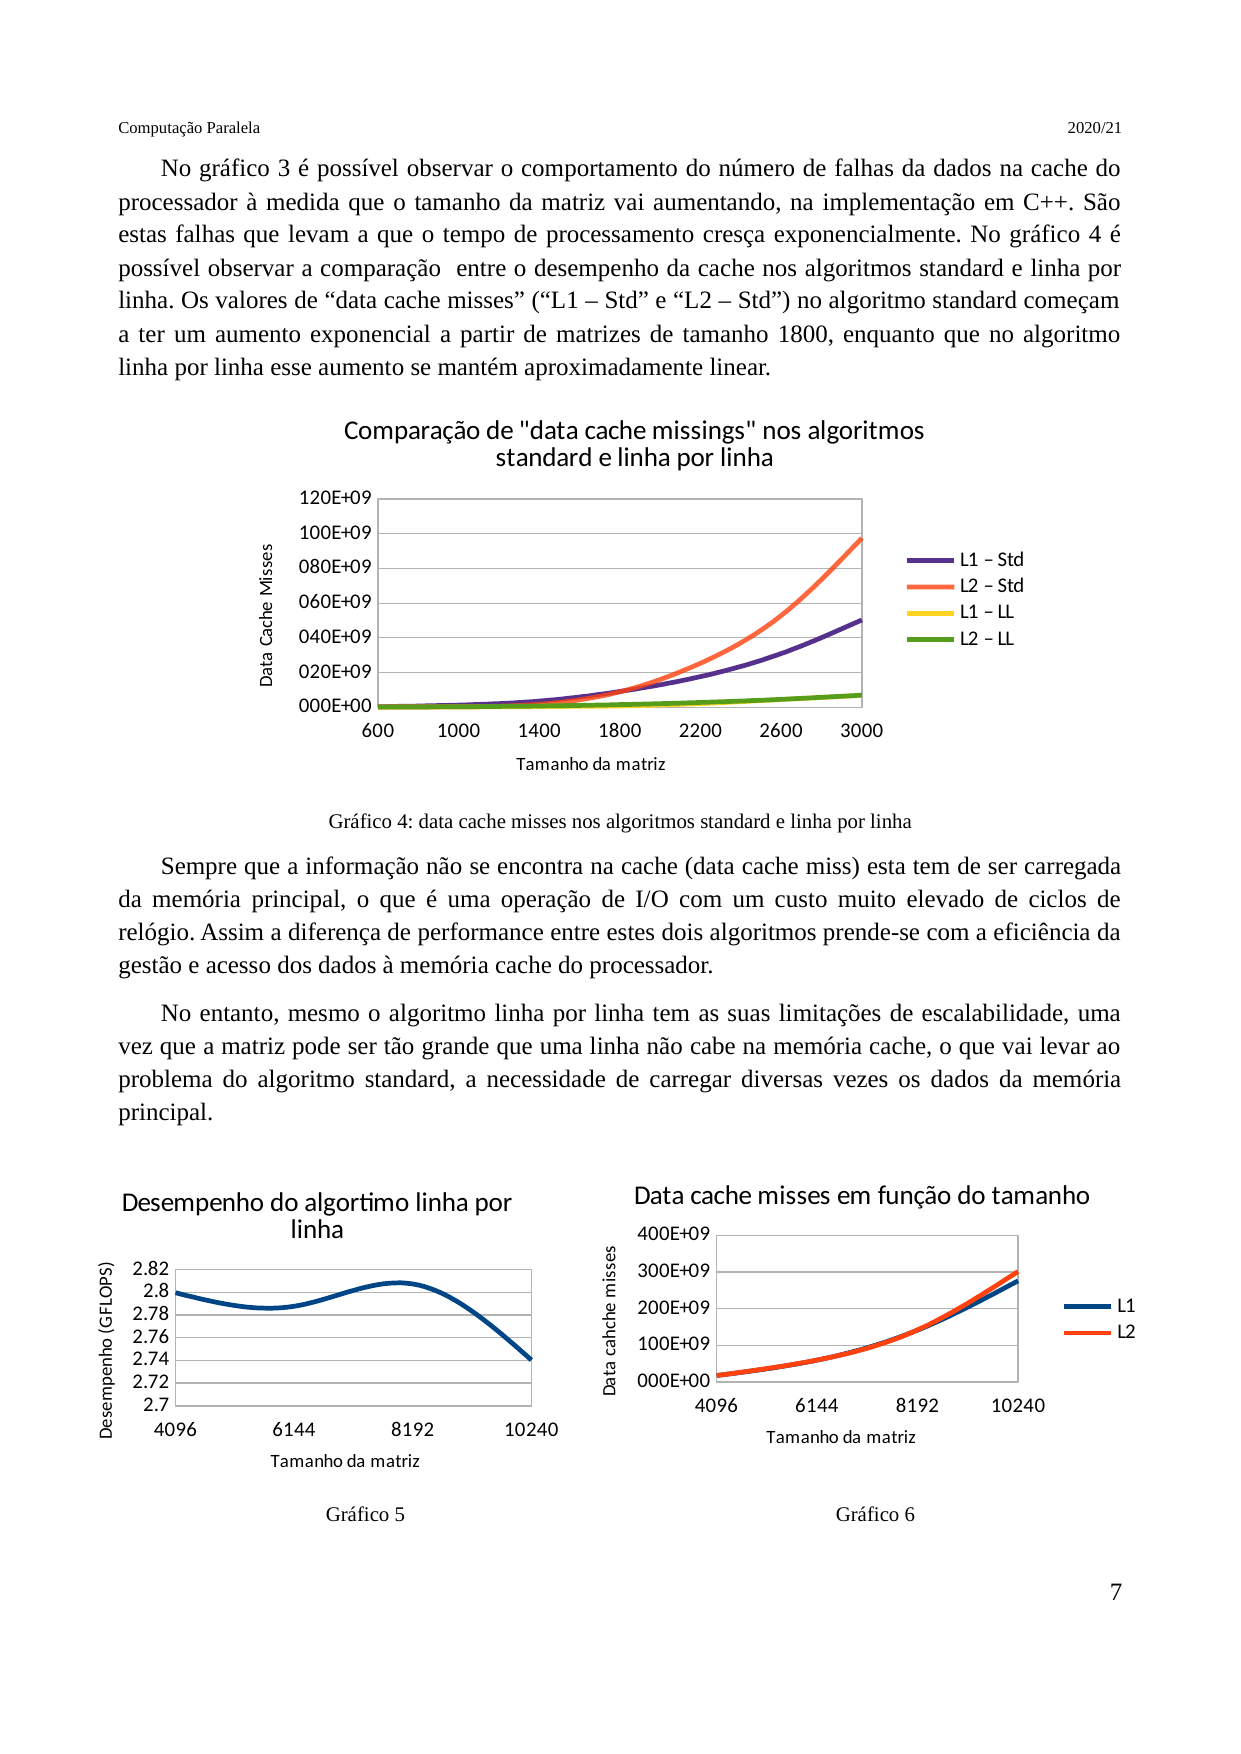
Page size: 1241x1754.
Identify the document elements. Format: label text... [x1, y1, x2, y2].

text Gráfico 5 Gráfico 6 [118, 1479, 1122, 1526]
text No gráfico 3 é possível observar o comportamento do número de falhas da dados na cache do processador à medida que o tamanho da matriz vai aumentando, na implementação em C++. São estas falhas que levam a que o tempo de processamento cresça exponencialmente. No gráfico 4 é possível observar a comparação entre o desempenho da cache nos algoritmos standard e linha por linha. Os valores de “data cache misses” (“L1 – Std” e “L2 – Std”) no algoritmo standard começam a ter um aumento exponencial a partir de matrizes de tamanho 1800, enquanto que no algoritmo linha por linha esse aumento se mantém aproximadamente linear. [118, 153, 1122, 380]
text Gráfico 4: data cache misses nos algoritmos standard e linha por linha [118, 399, 1122, 833]
text [118, 1144, 1122, 1168]
text No entanto, mesmo o algoritmo linha por linha tem as suas limitações de escalabilidade, uma vez que a matriz pode ser tão grande que uma linha não cabe na memória cache, o que vai levar ao problema do algoritmo standard, a necessidade de carregar diversas vezes os dados da memória principal. [118, 998, 1122, 1126]
text Sempre que a informação não se encontra na cache (data cache miss) esta tem de ser carregada da memória principal, o que é uma operação de I/O com um custo muito elevado de ciclos de relógio. Assim a diferença de performance entre estes dois algoritmos prende-se com a eficiência da gestão e acesso dos dados à memória cache do processador. [118, 851, 1122, 979]
